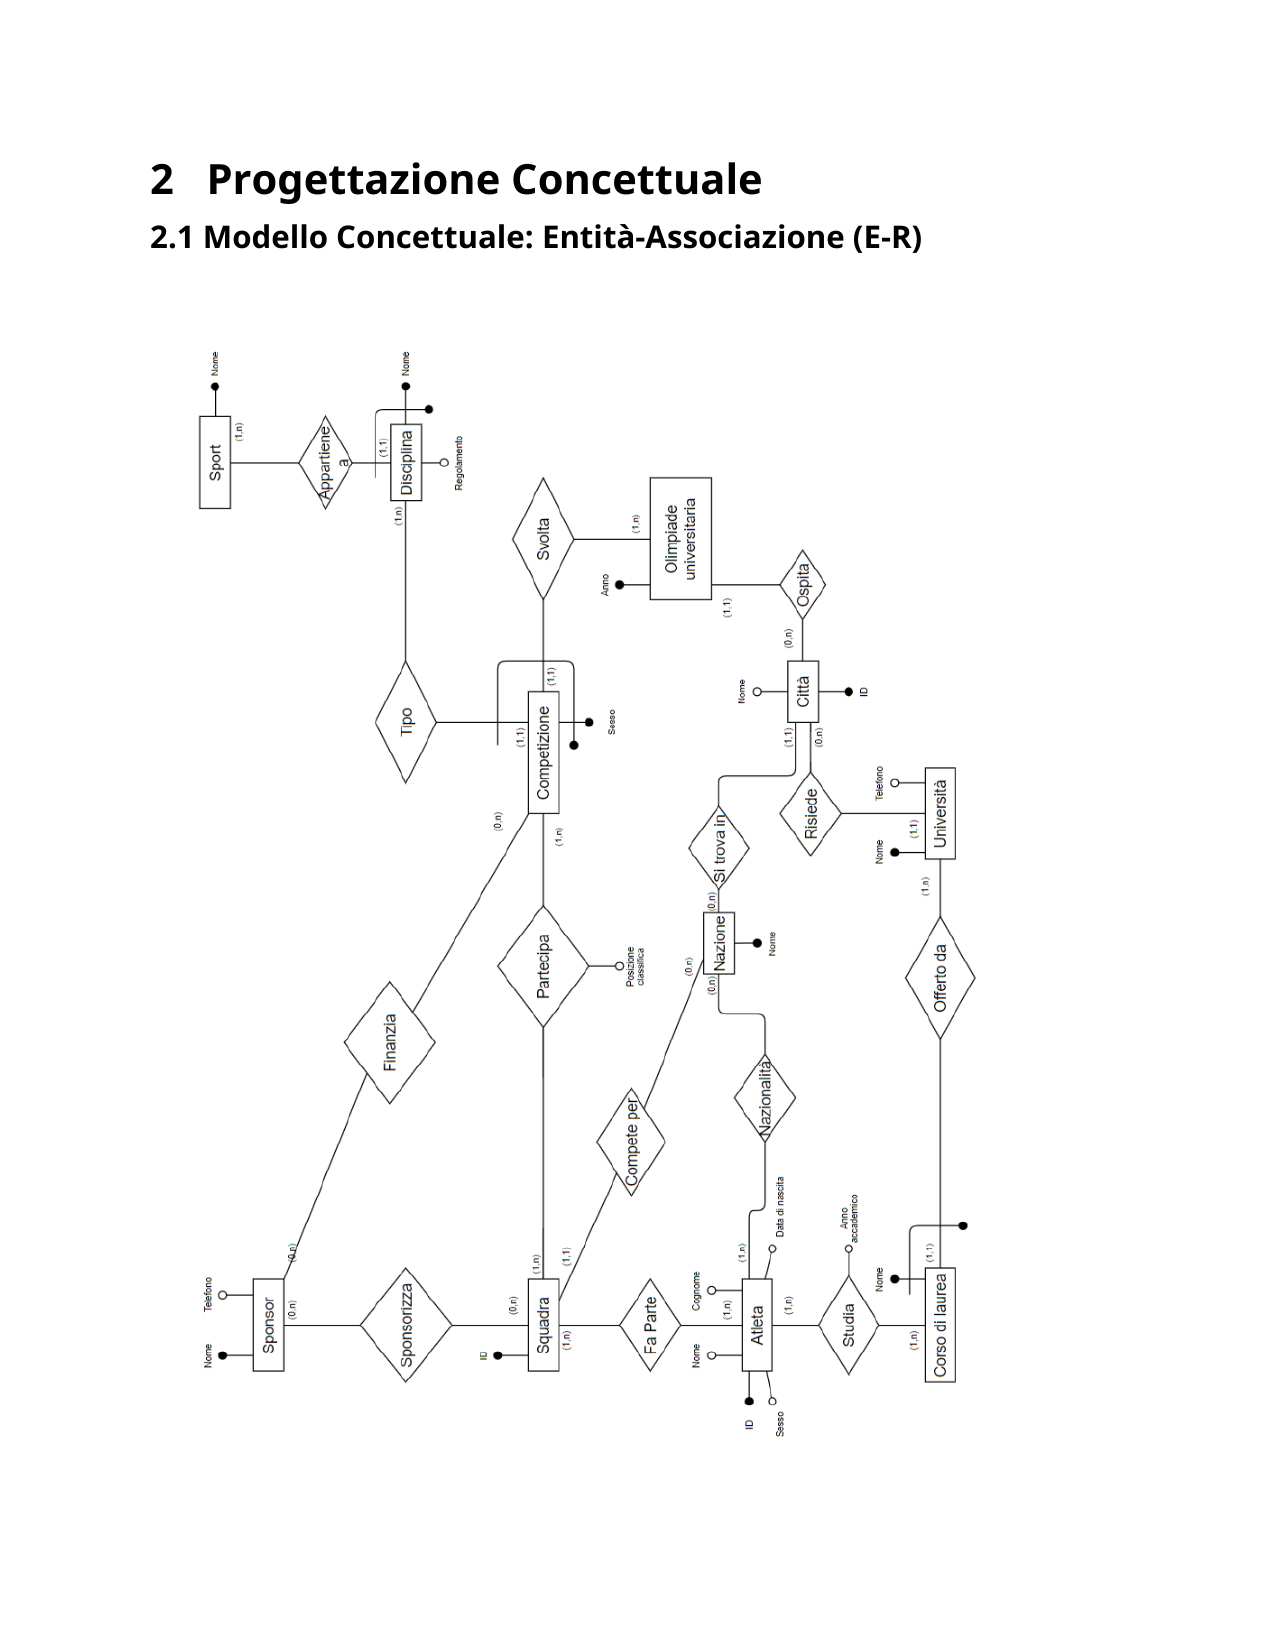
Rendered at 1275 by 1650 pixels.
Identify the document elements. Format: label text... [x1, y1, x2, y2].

text 2 Progettazione Concettuale [150, 150, 1125, 207]
text 2.1 Modello Concettuale: Entità-Associazione (E-R) [150, 215, 1125, 258]
picture [192, 285, 981, 1456]
